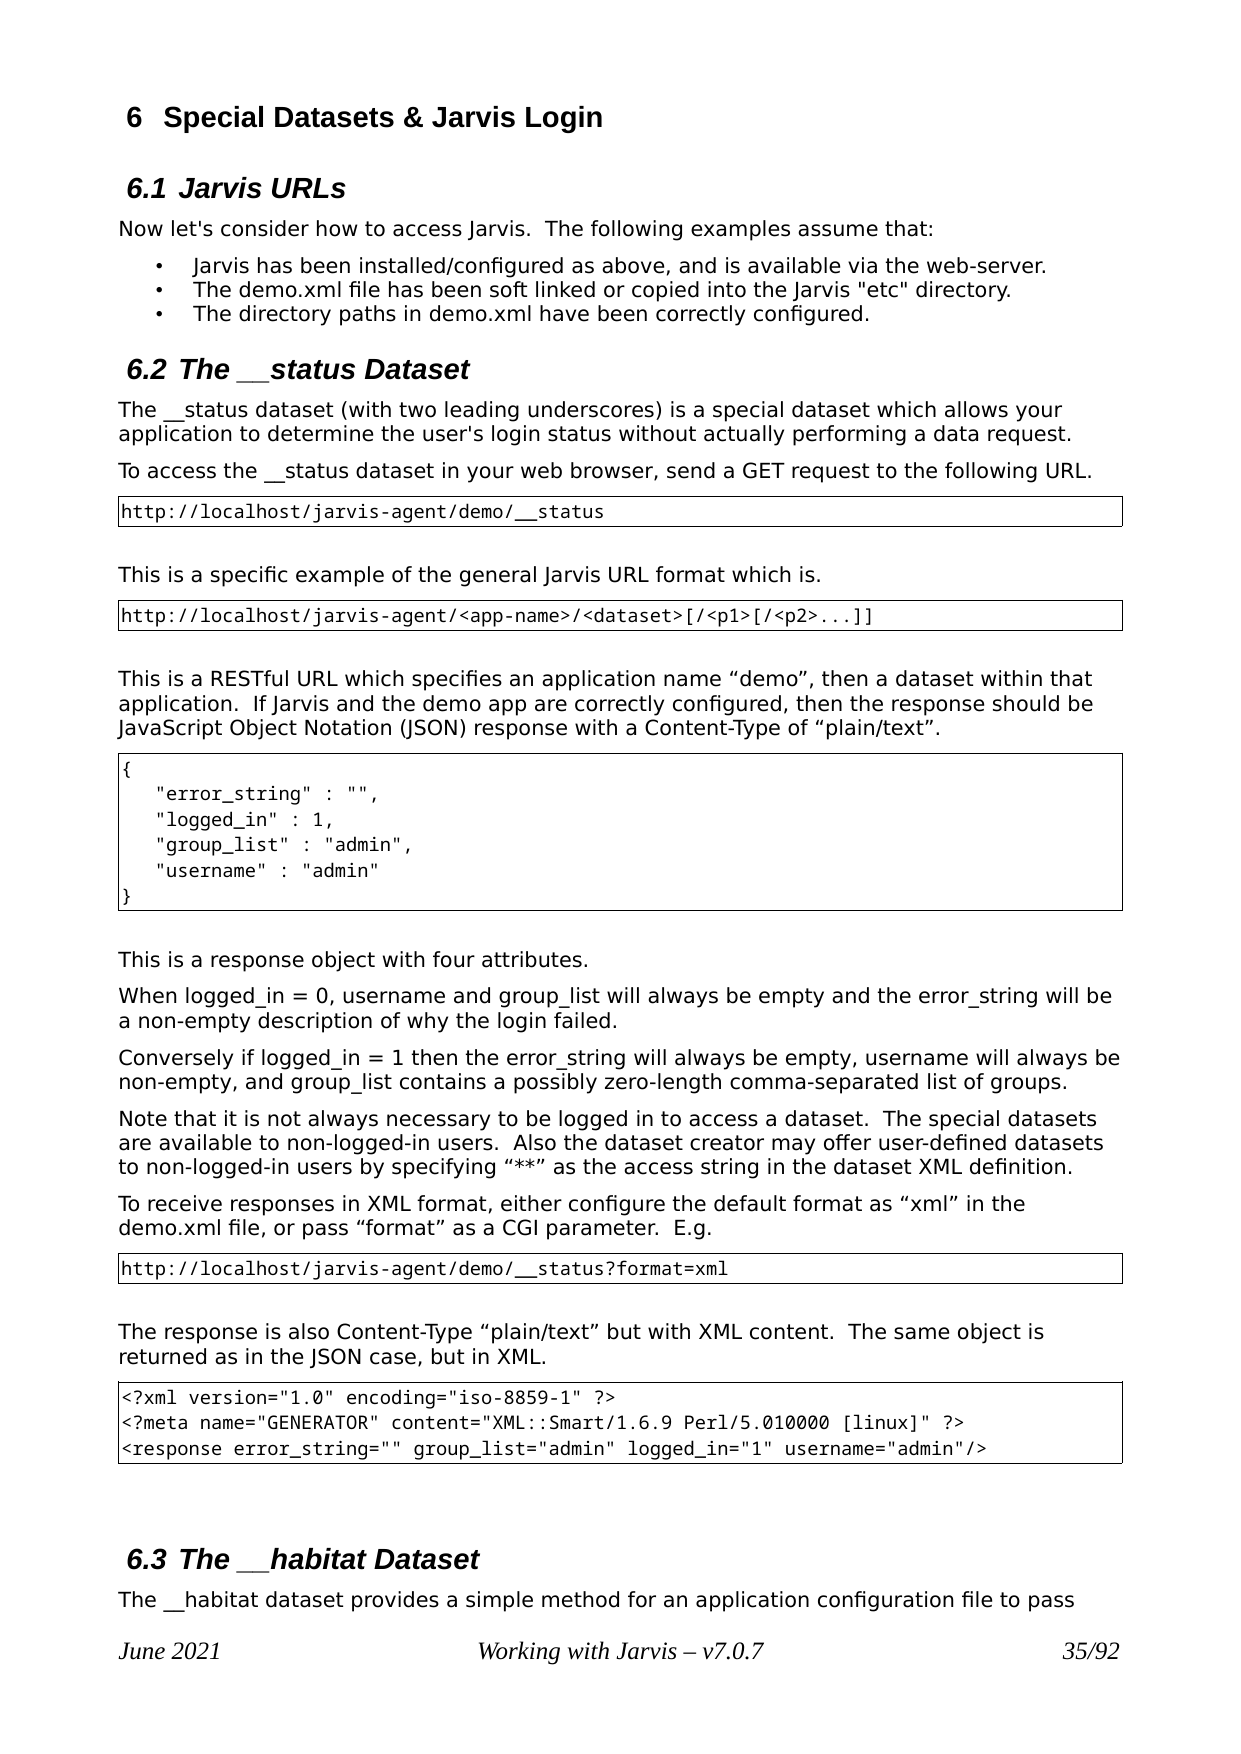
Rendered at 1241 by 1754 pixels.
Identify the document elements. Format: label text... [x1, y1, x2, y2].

text http://localhost/jarvis-agent/demo/__status?format=xml [119, 1254, 1122, 1283]
text http://localhost/jarvis-agent/<app-name>/<dataset>[/<p1>[/<p2>...]] [119, 601, 1122, 630]
text Conversely if logged_in = 1 then the error_string will always be empty, username will always be non-empty, and group_list contains a possibly zero-length comma-separated list of groups. [118, 1046, 1122, 1094]
subtitle Special Datasets & Jarvis Login [118, 100, 1122, 133]
subtitle The __status Dataset [118, 352, 1122, 385]
text "logged_in" : 1, [119, 804, 1122, 829]
text This is a RESTful URL which specifies an application name “demo”, then a dataset within that application. If Jarvis and the demo app are correctly configured, then the response should be JavaScript Object Notation (JSON) response with a Content-Type of “plain/text”. [118, 667, 1122, 740]
text <response error_string="" group_list="admin" logged_in="1" username="admin"/> [119, 1432, 1122, 1463]
text To access the __status dataset in your web browser, send a GET request to the following URL. [118, 459, 1122, 483]
text <?meta name="GENERATOR" content="XML::Smart/1.6.9 Perl/5.010000 [linux]" ?> [119, 1407, 1122, 1432]
text To receive responses in XML format, either configure the default format as “xml” in the demo.xml file, or pass “format” as a CGI parameter. E.g. [118, 1192, 1122, 1240]
text Note that it is not always necessary to be logged in to access a dataset. The special datasets are available to non-logged-in users. Also the dataset creator may offer user-defined datasets to non-logged-in users by specifying “**” as the access string in the dataset XML definition. [118, 1107, 1122, 1179]
text "error_string" : "", [119, 778, 1122, 804]
text } [119, 880, 1122, 910]
text This is a response object with four attributes. [118, 948, 1122, 972]
text This is a specific example of the general Jarvis URL format which is. [118, 563, 1122, 587]
text The __status dataset (with two leading underscores) is a special dataset which allows your application to determine the user's login status without actually performing a data request. [118, 398, 1122, 446]
text When logged_in = 0, username and group_list will always be empty and the error_string will be a non-empty description of why the login failed. [118, 984, 1122, 1033]
text <?xml version="1.0" encoding="iso-8859-1" ?> [119, 1383, 1122, 1407]
text The response is also Content-Type “plain/text” but with XML content. The same object is returned as in the JSON case, but in XML. [118, 1320, 1122, 1369]
text The __habitat dataset provides a simple method for an application configuration file to pass [118, 1588, 1122, 1612]
list Jarvis has been installed/configured as above, and is available via the web-server. [156, 254, 1122, 278]
text Now let's consider how to access Jarvis. The following examples assume that: [118, 217, 1122, 241]
subtitle Jarvis URLs [118, 171, 1122, 204]
text "username" : "admin" [119, 855, 1122, 880]
text http://localhost/jarvis-agent/demo/__status [119, 497, 1122, 526]
subtitle The __habitat Dataset [118, 1542, 1122, 1576]
text "group_list" : "admin", [119, 829, 1122, 855]
list The demo.xml file has been soft linked or copied into the Jarvis "etc" directory. [156, 278, 1122, 302]
list The directory paths in demo.xml have been correctly configured. [156, 302, 1122, 327]
text { [119, 754, 1122, 778]
